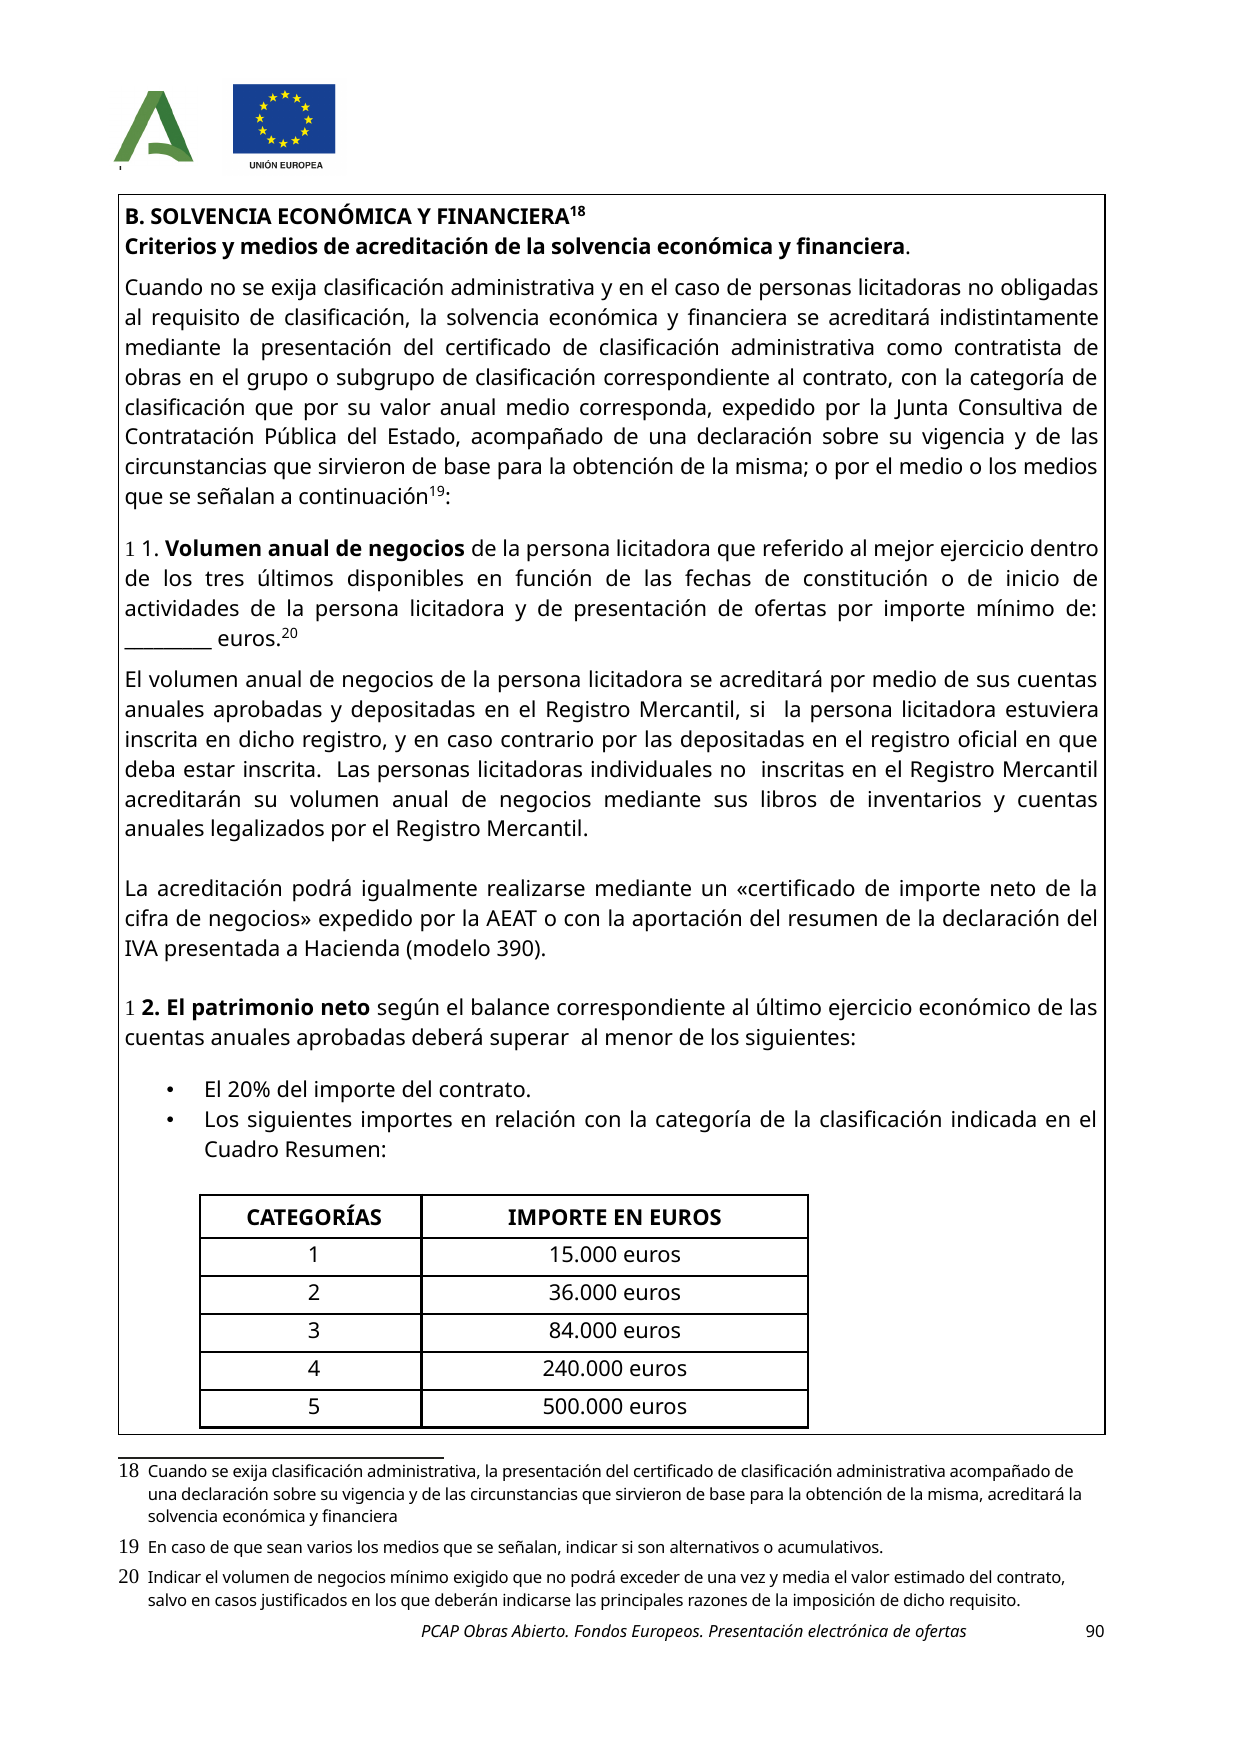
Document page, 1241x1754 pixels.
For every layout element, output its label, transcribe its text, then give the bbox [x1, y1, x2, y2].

table_cell 2 [201, 1277, 420, 1313]
table_header CATEGORÍAS [201, 1196, 420, 1237]
table_header IMPORTE EN EUROS [423, 1196, 807, 1237]
table_cell 3 [201, 1315, 420, 1351]
table_cell 240.000 euros [423, 1353, 807, 1388]
table_cell 500.000 euros [423, 1391, 807, 1426]
picture [221, 78, 347, 176]
table_cell 5 [201, 1391, 420, 1426]
table_cell 4 [201, 1353, 420, 1388]
table_cell 84.000 euros [423, 1315, 807, 1351]
table_cell 1 [201, 1239, 420, 1275]
table_cell 36.000 euros [423, 1277, 807, 1313]
picture [109, 86, 198, 166]
table_header B. SOLVENCIA ECONÓMICA Y FINANCIERA Criterios y medios de acreditación de la solvencia económica y financiera. Cuando no se exija clasificación administrativa y en el caso de personas licitadoras no obligadas al requisito de clasificación, la solvencia económica y financiera se acreditará indistintamente mediante la presentación del certificado de clasificación administrativa como contratista de obras en el grupo o subgrupo de clasificación correspondiente al contrato, con la categoría de clasificación que por su valor anual medio corresponda, expedido por la Junta Consultiva de Contratación Pública del Estado, acompañado de una declaración sobre su vigencia y de las circunstancias que sirvieron de base para la obtención de la misma; o por el medio o los medios que se señalan a continuación:  1. Volumen anual de negocios de la persona licitadora que referido al mejor ejercicio dentro de los tres últimos disponibles en función de las fechas de constitución o de inicio de actividades de la persona licitadora y de presentación de ofertas por importe mínimo de: _________ euros. El volumen anual de negocios de la persona licitadora se acreditará por medio de sus cuentas anuales aprobadas y depositadas en el Registro Mercantil, si la persona licitadora estuviera inscrita en dicho registro, y en caso contrario por las depositadas en el registro oficial en que deba estar inscrita. Las personas licitadoras individuales no inscritas en el Registro Mercantil acreditarán su volumen anual de negocios mediante sus libros de inventarios y cuentas anuales legalizados por el Registro Mercantil. La acreditación podrá igualmente realizarse mediante un «certificado de importe neto de la cifra de negocios» expedido por la AEAT o con la aportación del resumen de la declaración del IVA presentada a Hacienda (modelo 390).  2. El patrimonio neto según el balance correspondiente al último ejercicio económico de las cuentas anuales aprobadas deberá superar al menor de los siguientes: El 20% del importe del contrato. Los siguientes importes en relación con la categoría de la clasificación indicada en el Cuadro Resumen: [119, 195, 1104, 1434]
table_cell 15.000 euros [423, 1239, 807, 1275]
